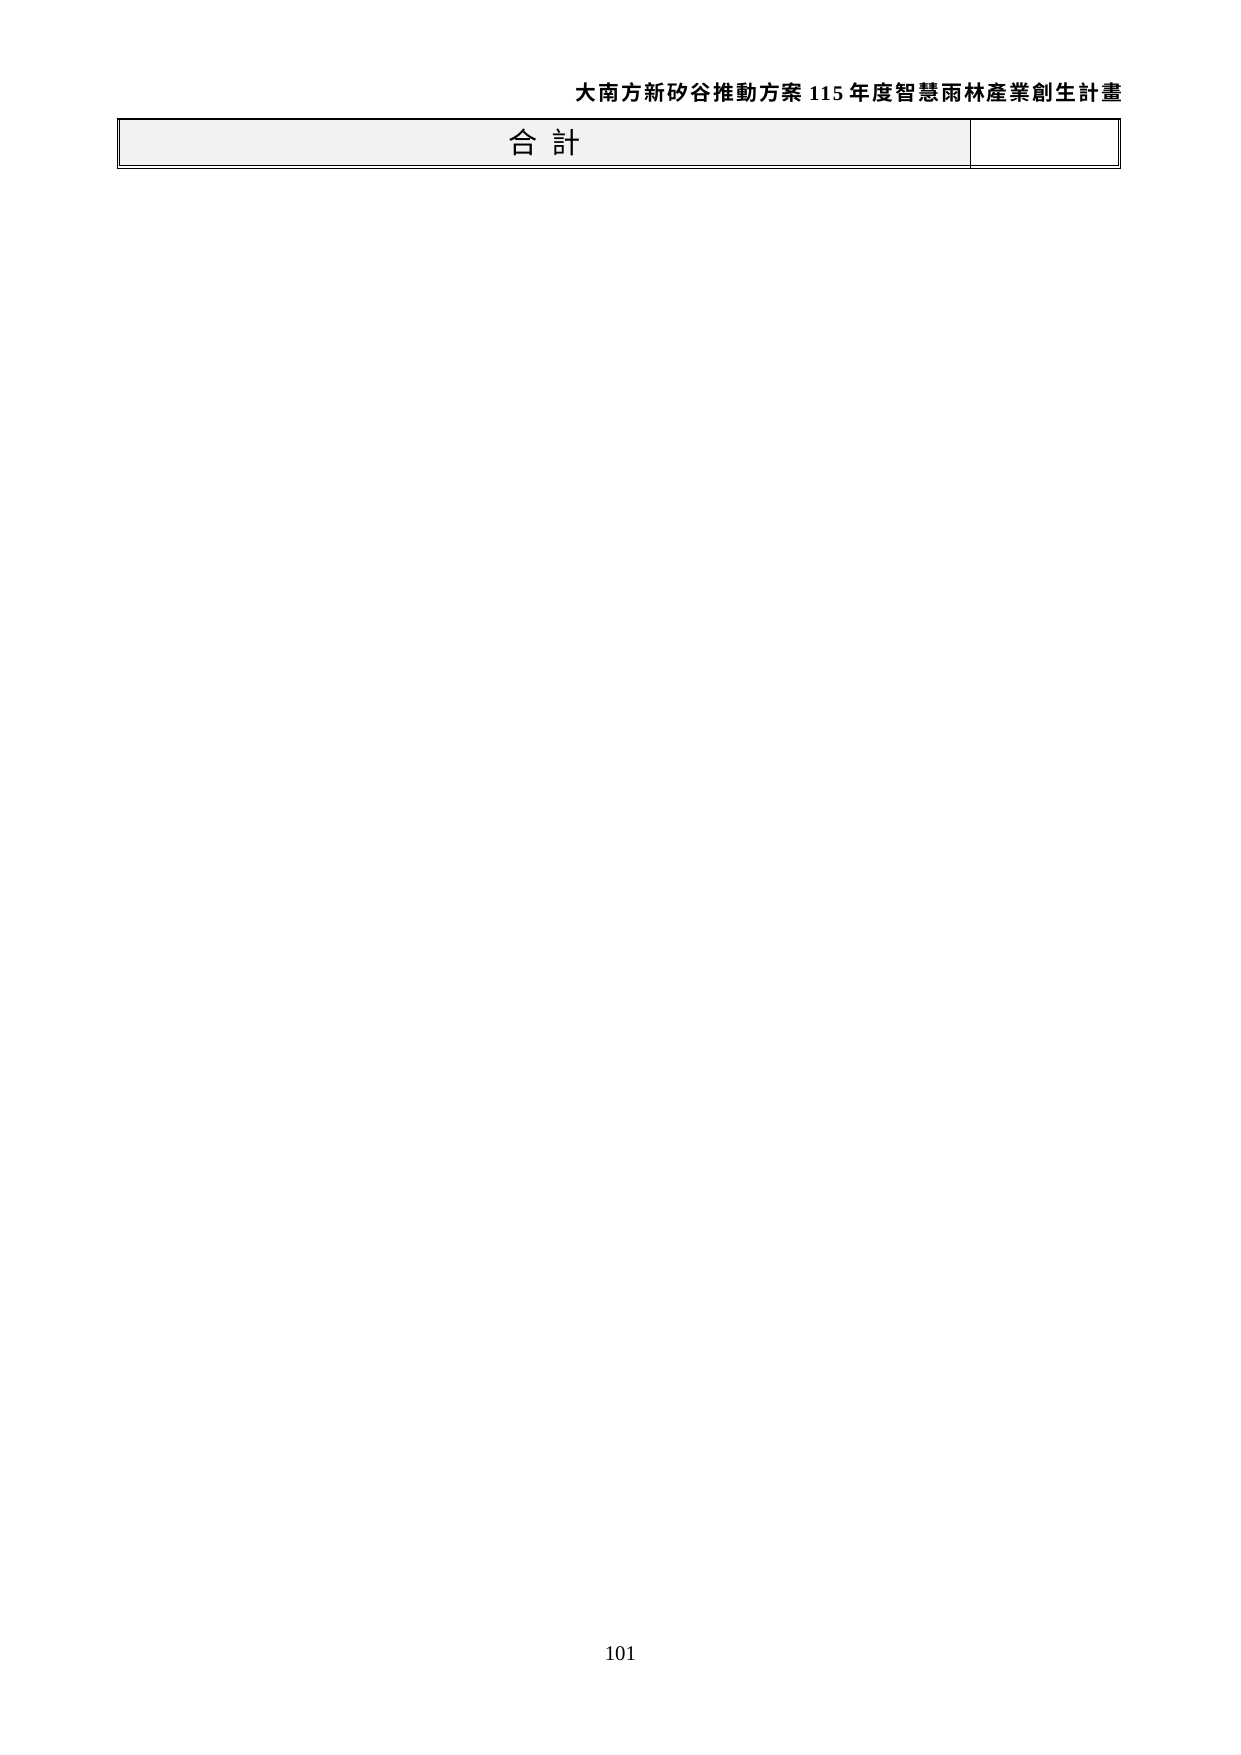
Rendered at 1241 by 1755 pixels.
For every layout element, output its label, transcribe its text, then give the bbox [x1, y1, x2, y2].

table_cell [971, 120, 1118, 165]
table_cell 合 計 [120, 120, 970, 165]
